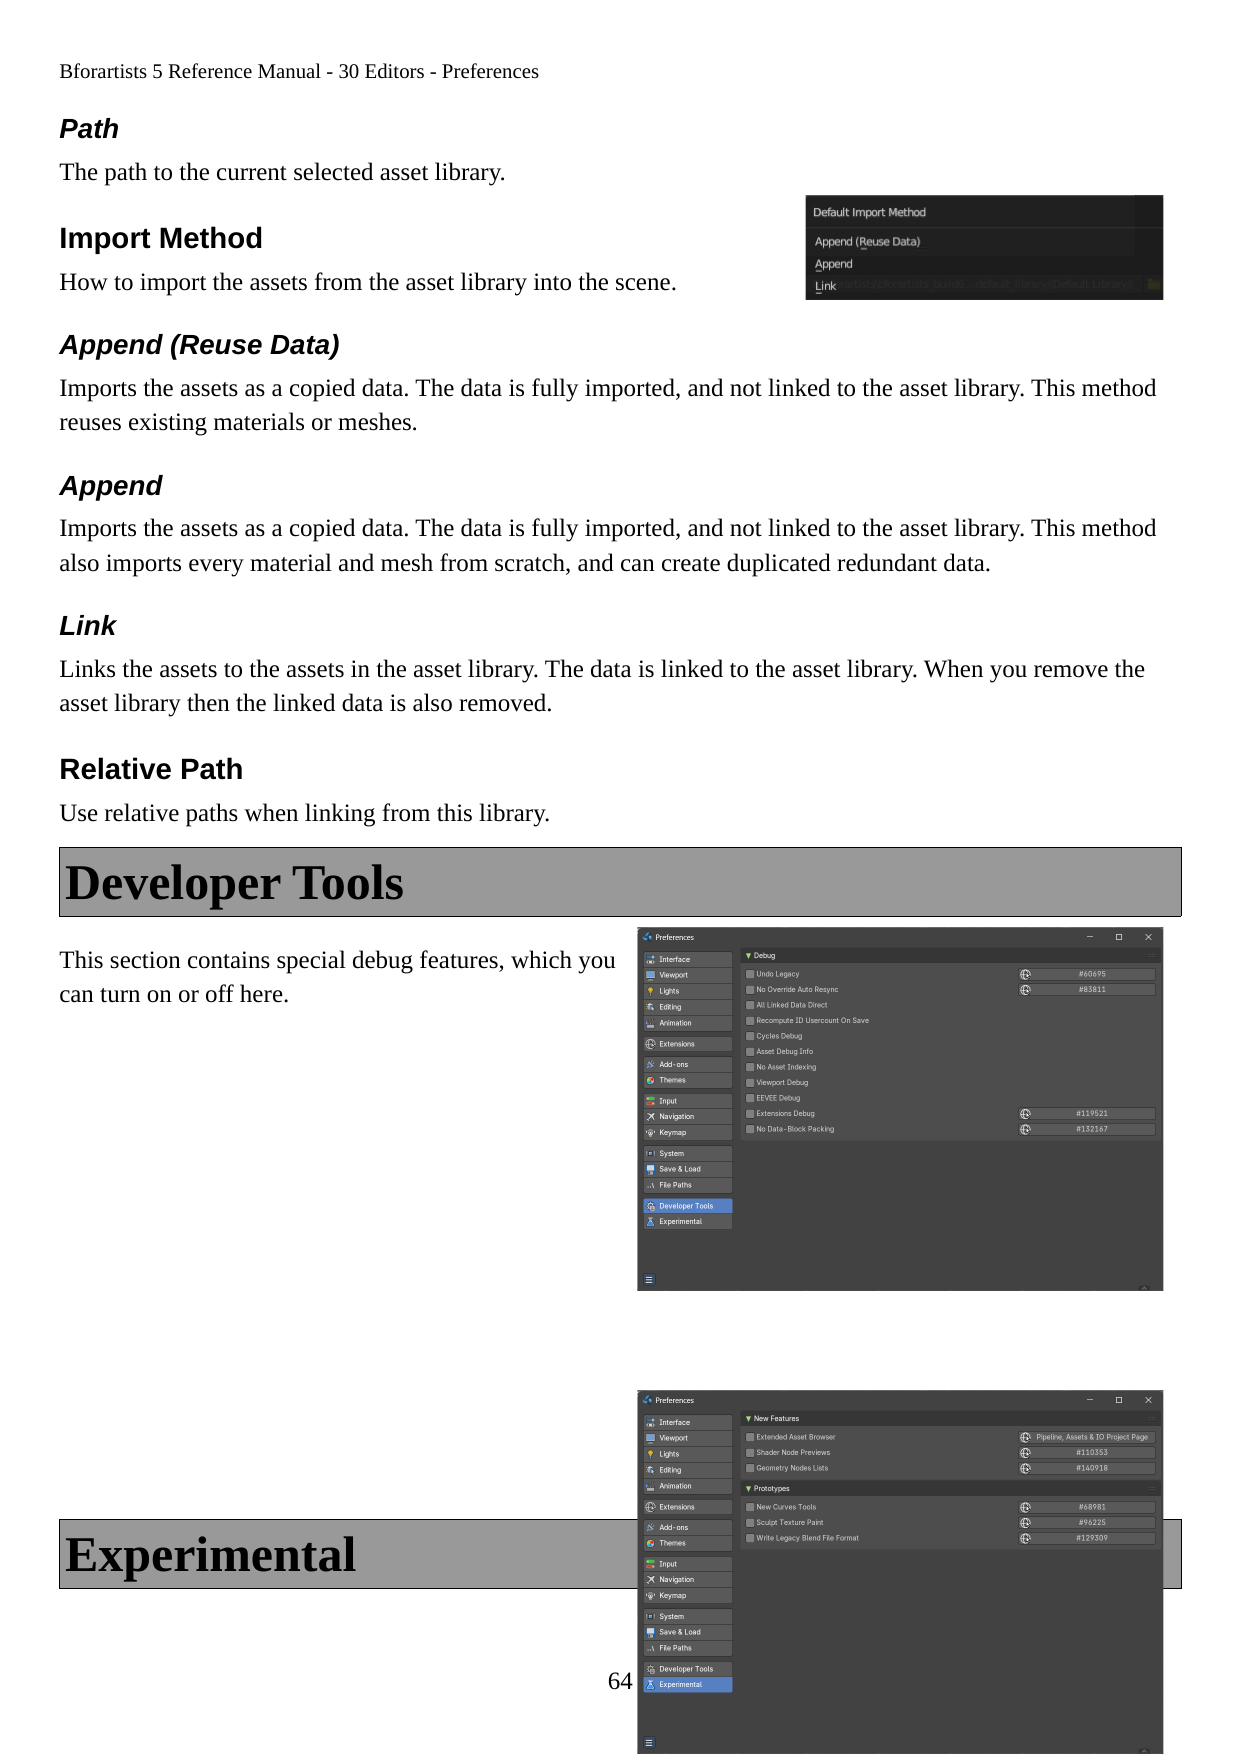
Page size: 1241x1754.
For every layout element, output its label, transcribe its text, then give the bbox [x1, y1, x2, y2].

subtitle Path [59, 113, 1181, 144]
table_header [1164, 1520, 1181, 1588]
text Imports the assets as a copied data. The data is fully imported, and not linked to the asset library. This method also imports every material and mesh from scratch, and can create duplicated redundant data. [59, 513, 1181, 576]
text This section contains special debug features, which you can turn on or off here. [59, 945, 637, 1008]
picture [637, 1390, 1164, 1754]
subtitle Append (Reuse Data) [59, 328, 1181, 360]
subtitle Link [59, 609, 1181, 641]
subtitle [1164, 221, 1181, 254]
picture [637, 927, 1164, 1291]
text How to import the assets from the asset library into the scene. [59, 267, 805, 296]
picture [805, 195, 1164, 300]
text The path to the current selected asset library. [59, 157, 1181, 186]
table_header Experimental [60, 1520, 637, 1588]
subtitle Append [59, 469, 1181, 501]
subtitle Import Method [59, 221, 805, 254]
text Imports the assets as a copied data. The data is fully imported, and not linked to the asset library. This method reuses existing materials or meshes. [59, 373, 1181, 436]
subtitle Relative Path [59, 752, 1181, 786]
text Use relative paths when linking from this library. [59, 798, 1181, 827]
text Links the assets to the assets in the asset library. The data is linked to the asset library. When you remove the asset library then the linked data is also removed. [59, 654, 1181, 717]
table_header Developer Tools [60, 848, 1181, 916]
